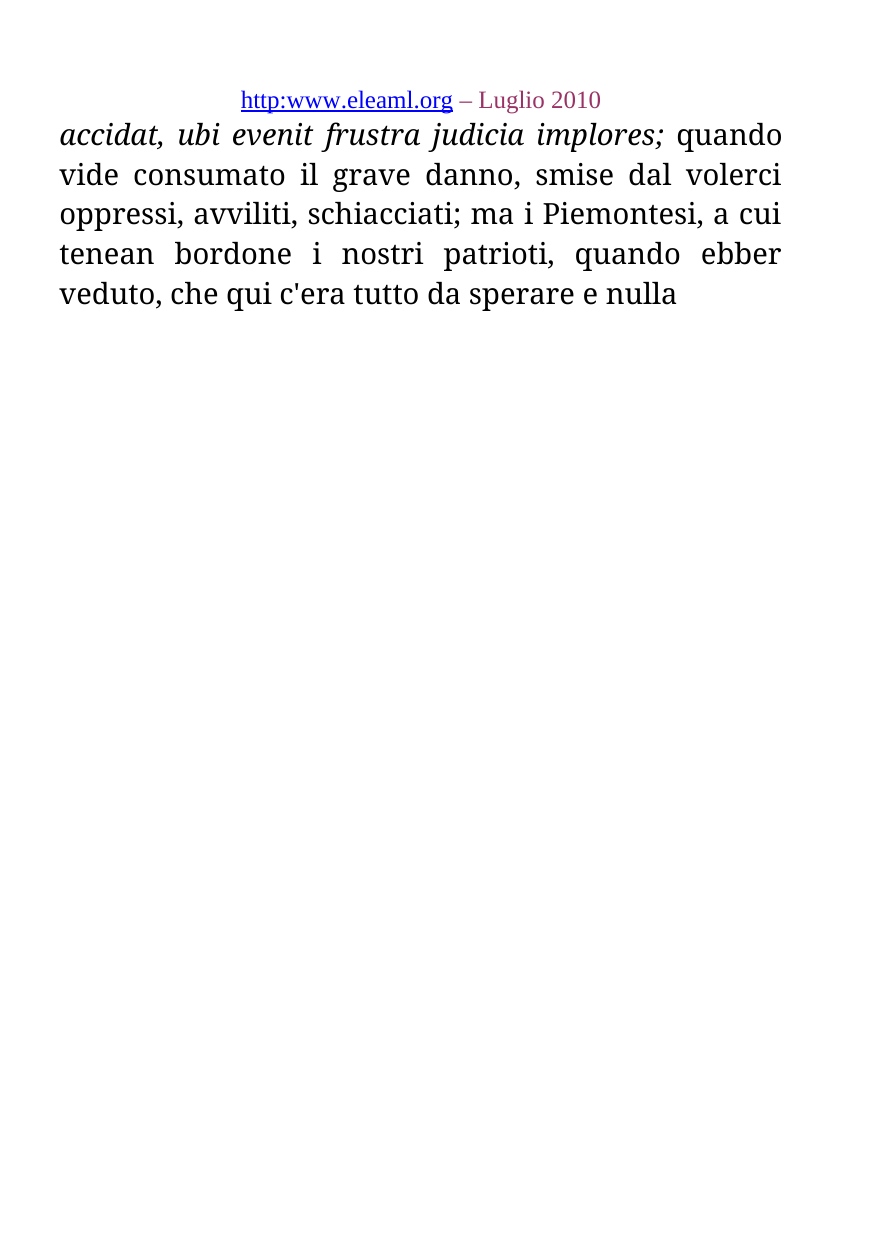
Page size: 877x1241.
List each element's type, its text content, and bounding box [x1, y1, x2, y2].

text accidat, ubi evenit frustra judicia implores; quando vide consumato il grave danno, smise dal volerci oppressi, avviliti, schiacciati; ma i Piemontesi, a cui tenean bordone i nostri patrioti, quando ebber veduto, che qui c'era tutto da sperare e nulla [59, 114, 782, 313]
